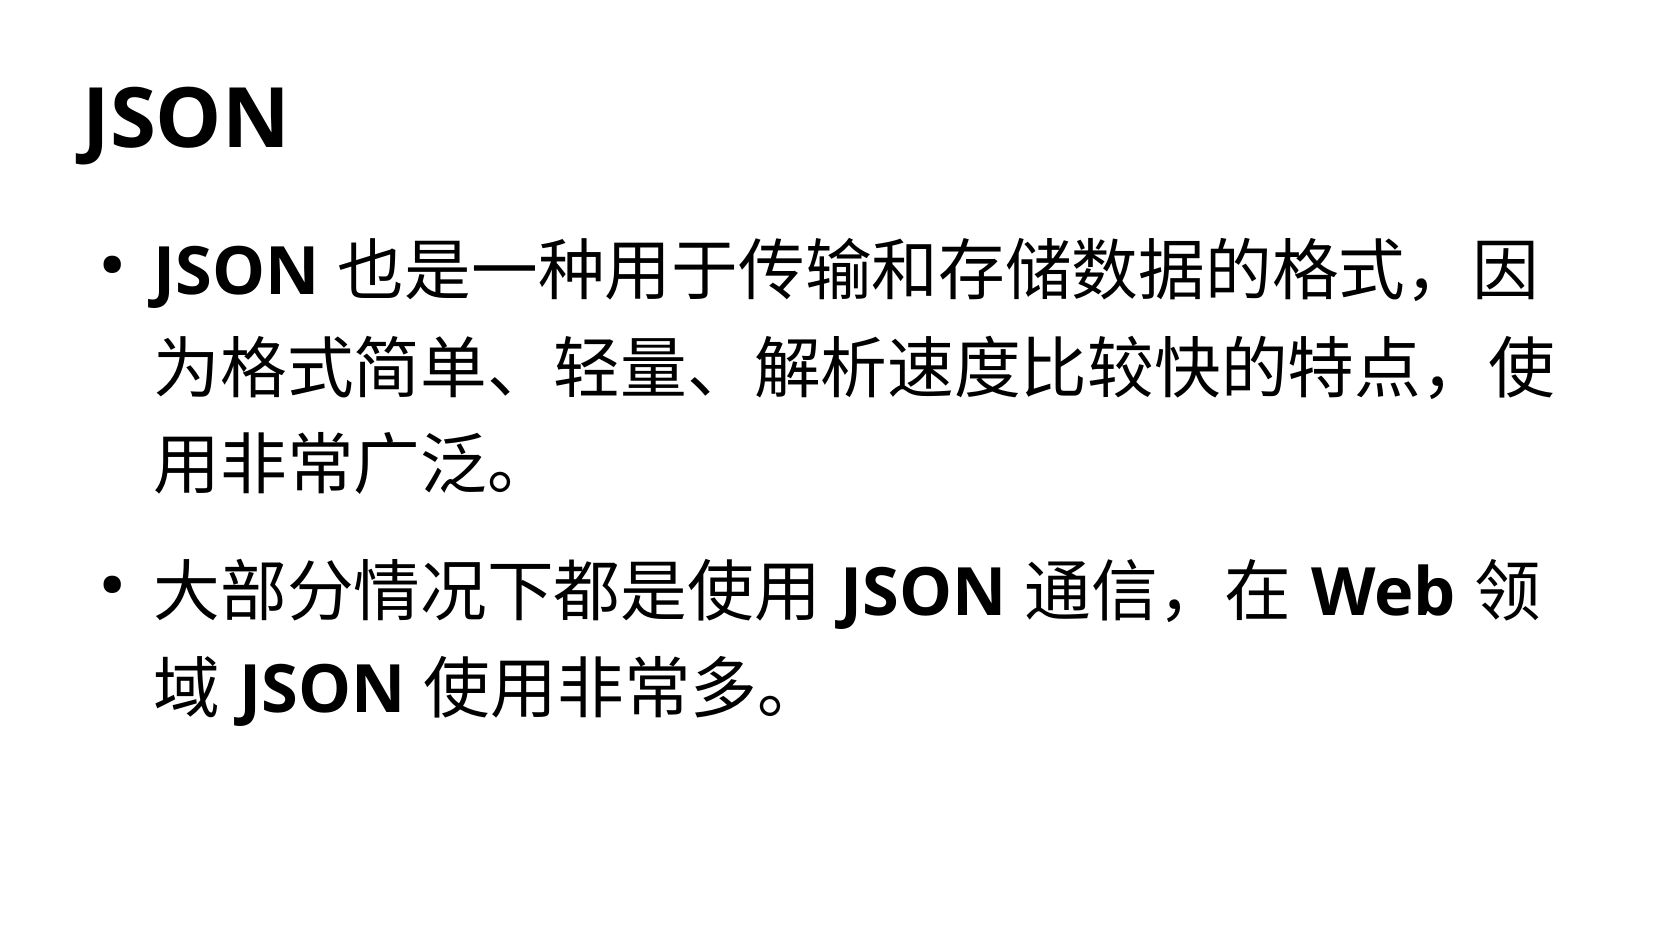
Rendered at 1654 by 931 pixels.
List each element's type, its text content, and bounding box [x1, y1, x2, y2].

title JSON [82, 37, 1571, 193]
list JSON也是一种用于传输和存储数据的格式，因为格式简单、轻量、解析速度比较快的特点，使用非常广泛。 大部分情况下都是使用JSON通信，在Web领域JSON使用非常多。 [82, 217, 1571, 848]
